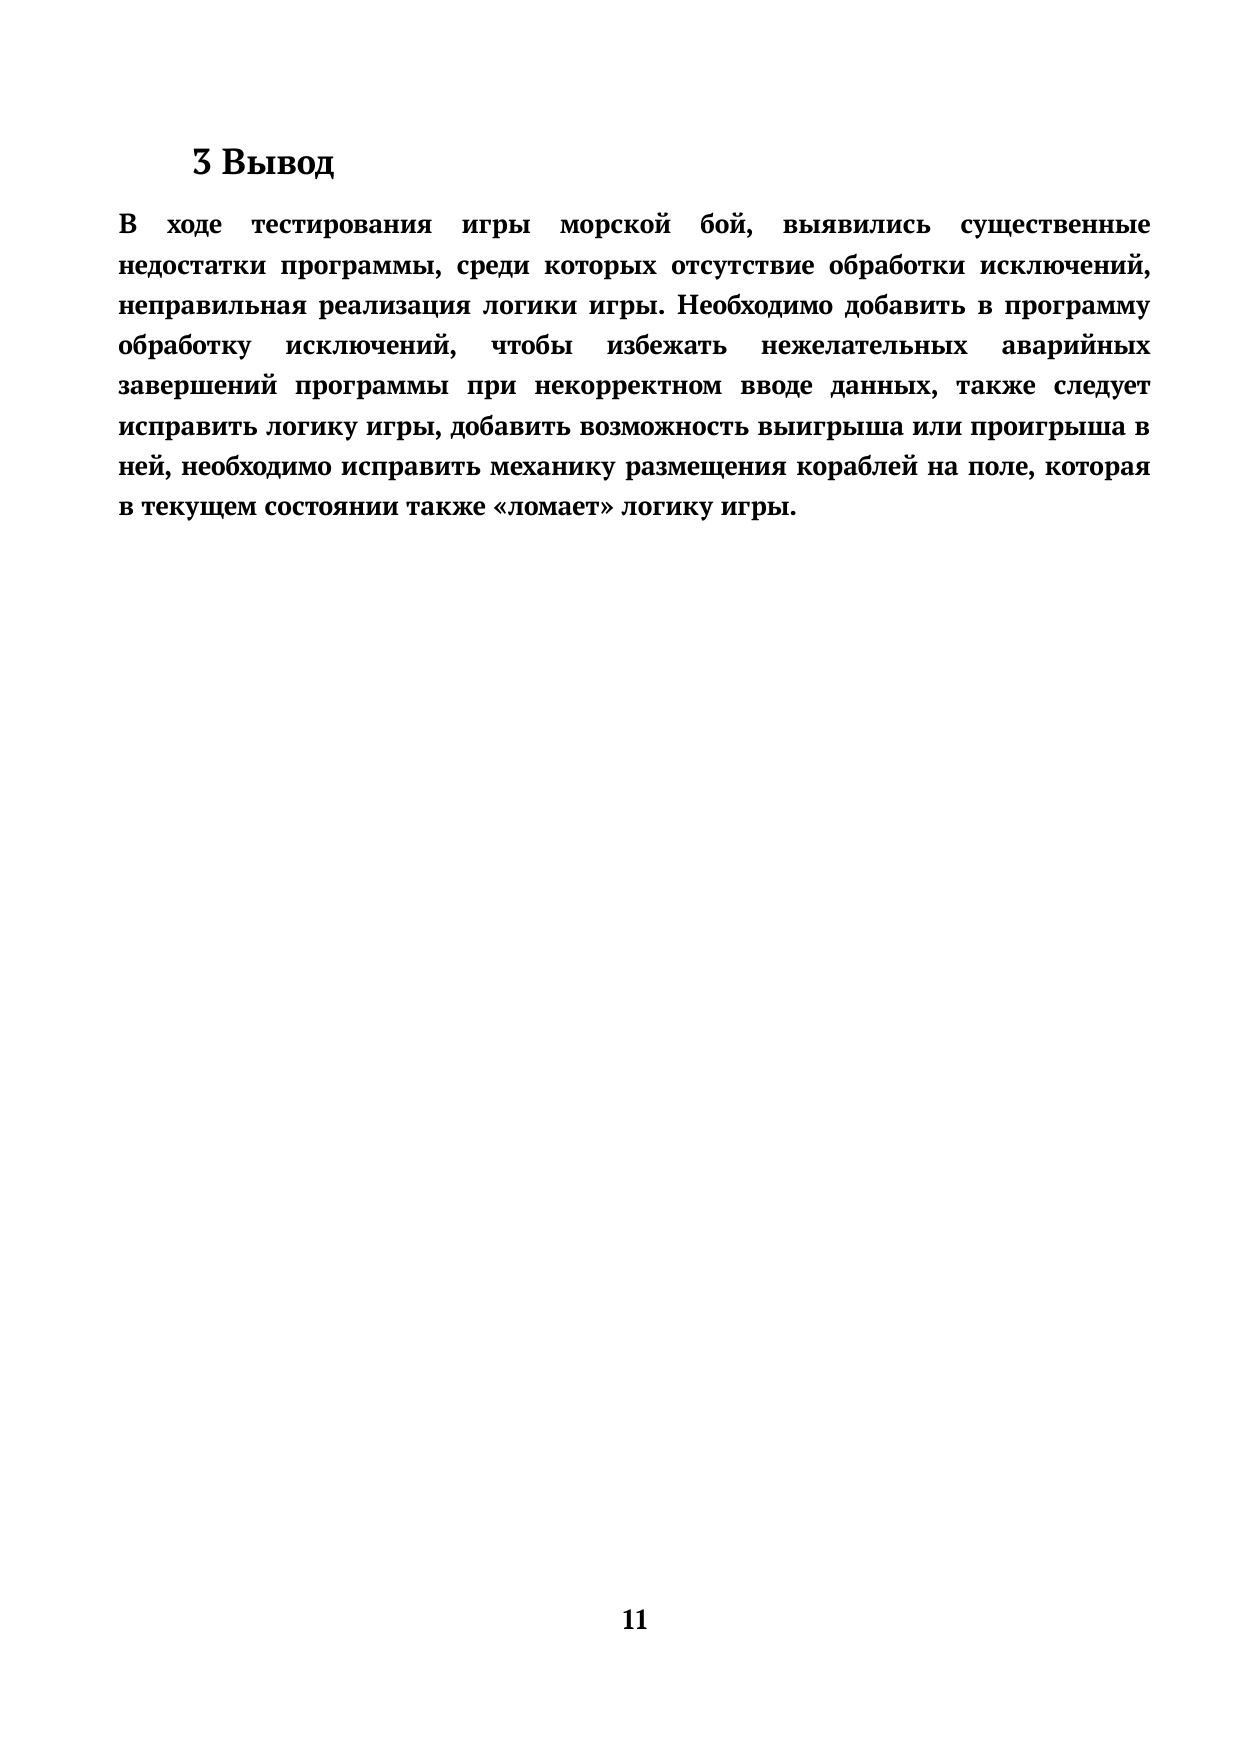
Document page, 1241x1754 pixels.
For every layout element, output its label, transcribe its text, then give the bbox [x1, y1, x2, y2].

text В ходе тестирования игры морской бой, выявились существенные недостатки программы, среди которых отсутствие обработки исключений, неправильная реализация логики игры. Необходимо добавить в программу обработку исключений, чтобы избежать нежелательных аварийных завершений программы при некорректном вводе данных, также следует исправить логику игры, добавить возможность выигрыша или проигрыша в ней, необходимо исправить механику размещения кораблей на поле, которая в текущем состоянии также «ломает» логику игры. [118, 207, 1152, 522]
subtitle 3 Вывод [192, 139, 1152, 183]
